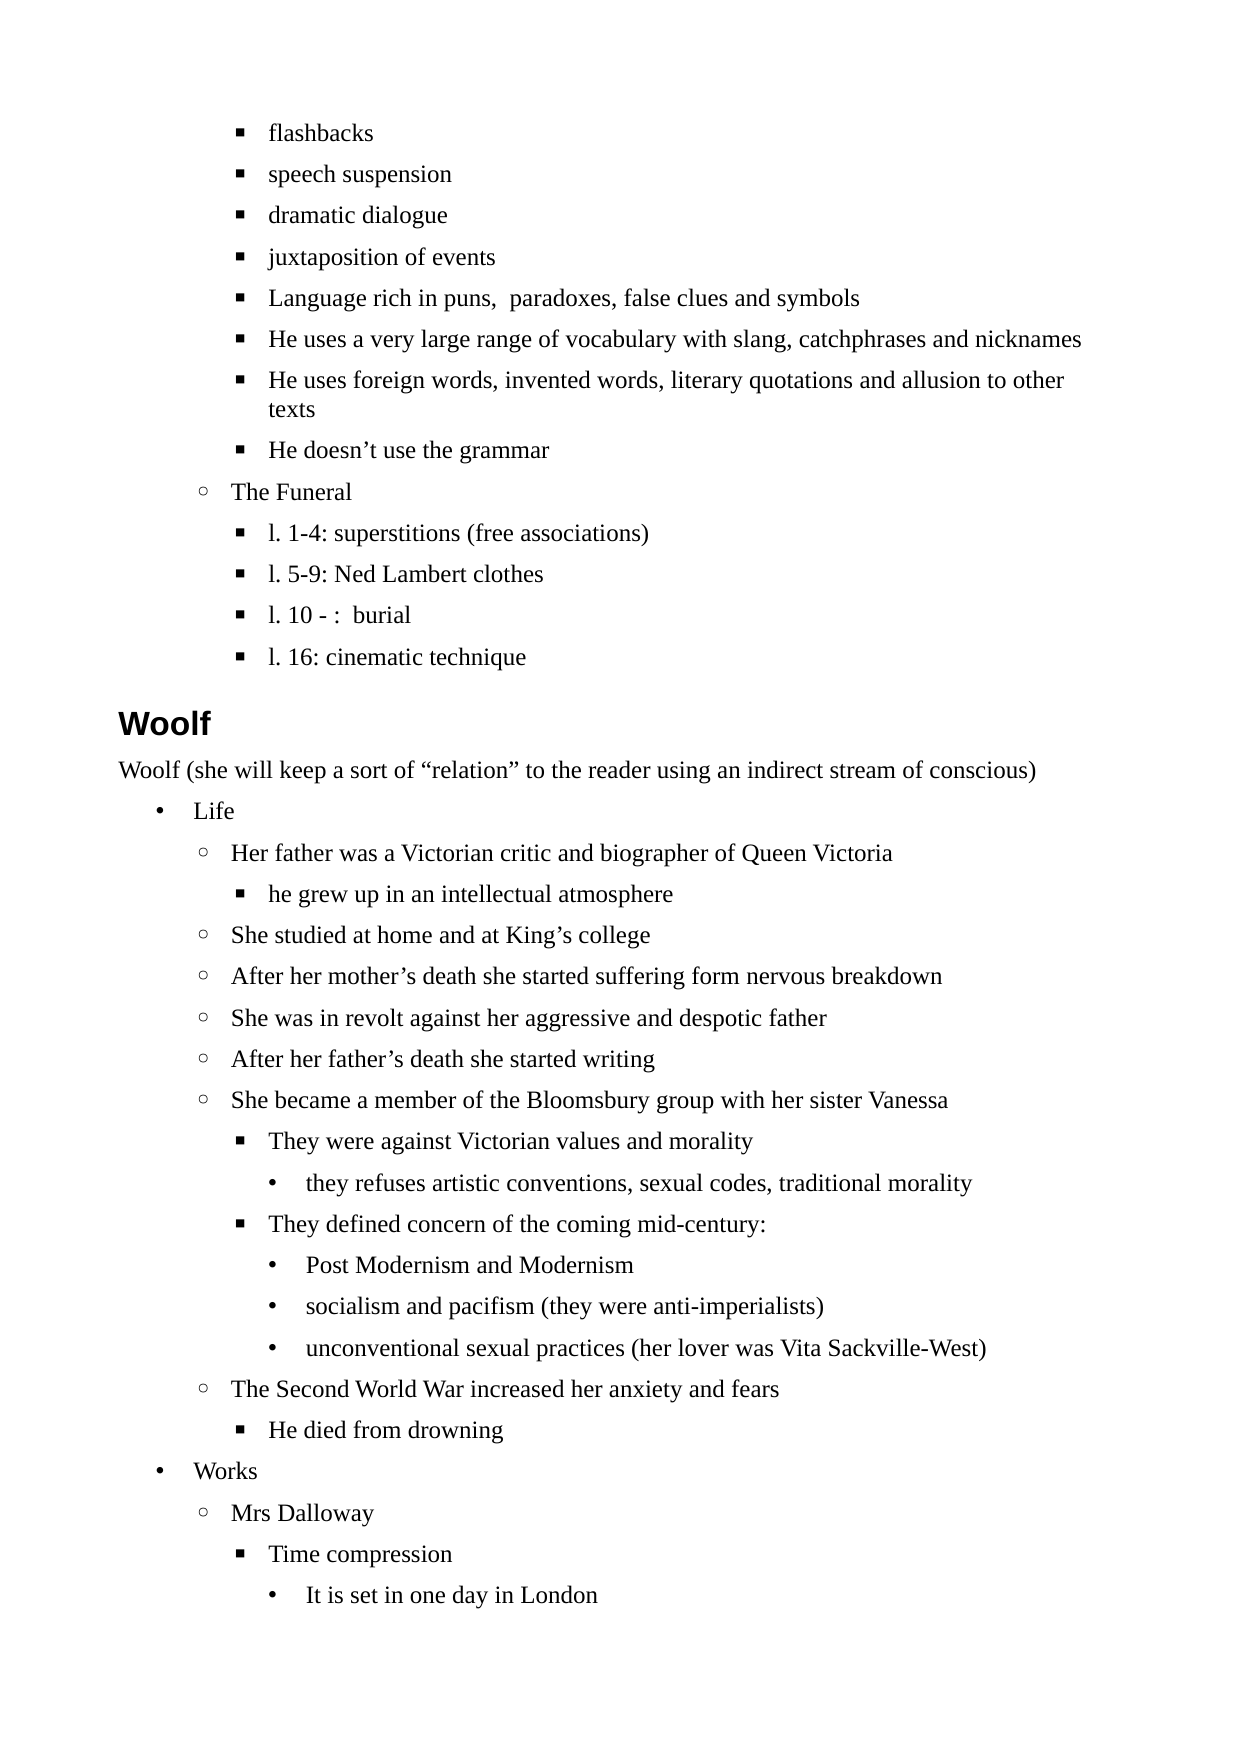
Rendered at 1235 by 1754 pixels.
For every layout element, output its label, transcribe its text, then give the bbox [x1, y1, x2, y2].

list they refuses artistic conventions, sexual codes, traditional morality [268, 1168, 1116, 1196]
list Language rich in puns, paradoxes, false clues and symbols [231, 283, 1116, 312]
list Works [156, 1456, 1116, 1485]
list After her father’s death she started writing [193, 1044, 1116, 1073]
text Woolf (she will keep a sort of “relation” to the reader using an indirect stream of conscious) [118, 755, 1116, 784]
list flashbacks [231, 118, 1116, 147]
list socialism and pacifism (they were anti-imperialists) [268, 1291, 1116, 1320]
list unconventional sexual practices (her lover was Vita Sackville-West) [268, 1333, 1116, 1361]
list juxtaposition of events [231, 242, 1116, 271]
list They were against Victorian values and morality [231, 1126, 1116, 1155]
list speech suspension [231, 159, 1116, 188]
list l. 16: cinematic technique [231, 642, 1116, 671]
list l. 10 - : burial [231, 601, 1116, 629]
list They defined concern of the coming mid-century: [231, 1209, 1116, 1238]
list He doesn’t use the grammar [231, 436, 1116, 464]
list After her mother’s death she started suffering form nervous breakdown [193, 961, 1116, 990]
list l. 5-9: Ned Lambert clothes [231, 559, 1116, 588]
list l. 1-4: superstitions (free associations) [231, 518, 1116, 547]
subtitle Woolf [118, 704, 1116, 743]
list It is set in one day in London [268, 1580, 1116, 1609]
list He died from drowning [231, 1415, 1116, 1444]
list He uses foreign words, invented words, literary quotations and allusion to other texts [231, 366, 1116, 423]
list dramatic dialogue [231, 201, 1116, 229]
list he grew up in an intellectual atmosphere [231, 879, 1116, 908]
list She was in revolt against her aggressive and despotic father [193, 1003, 1116, 1031]
list The Second World War increased her anxiety and fears [193, 1374, 1116, 1403]
list He uses a very large range of vocabulary with slang, catchphrases and nicknames [231, 324, 1116, 353]
list Post Modernism and Modernism [268, 1250, 1116, 1279]
list Life [156, 796, 1116, 825]
list The Funeral [193, 477, 1116, 506]
list Mrs Dalloway [193, 1498, 1116, 1526]
list Time compression [231, 1539, 1116, 1568]
list She studied at home and at King’s college [193, 920, 1116, 949]
list Her father was a Victorian critic and biographer of Queen Victoria [193, 838, 1116, 866]
list She became a member of the Bloomsbury group with her sister Vanessa [193, 1085, 1116, 1114]
